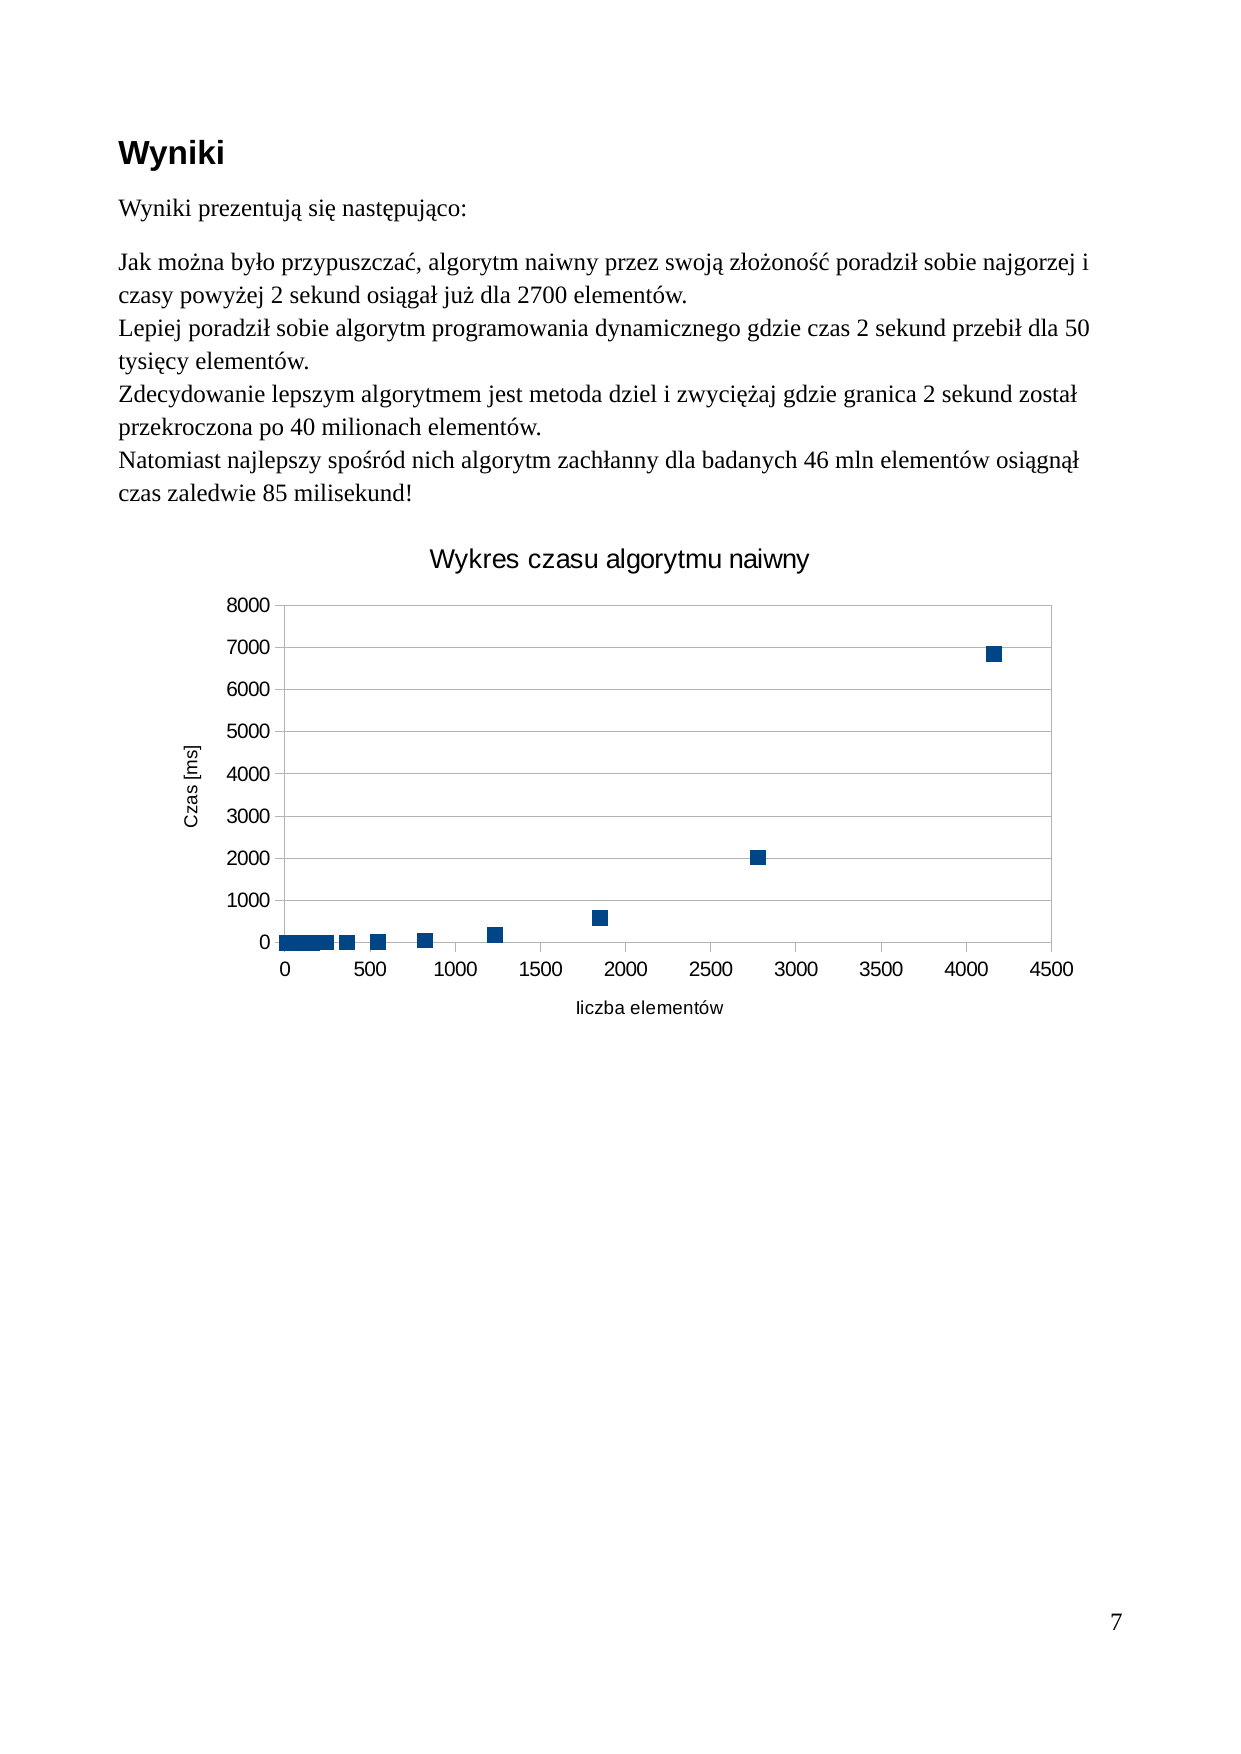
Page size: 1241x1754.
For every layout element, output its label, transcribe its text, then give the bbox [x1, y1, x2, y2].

text Jak można było przypuszczać, algorytm naiwny przez swoją złożoność poradził sobie najgorzej i czasy powyżej 2 sekund osiągał już dla 2700 elementów. Lepiej poradził sobie algorytm programowania dynamicznego gdzie czas 2 sekund przebił dla 50 tysięcy elementów. Zdecydowanie lepszym algorytmem jest metoda dziel i zwyciężaj gdzie granica 2 sekund został przekroczona po 40 milionach elementów. Natomiast najlepszy spośród nich algorytm zachłanny dla badanych 46 mln elementów osiągnął czas zaledwie 85 milisekund! [118, 247, 1122, 507]
text Wyniki prezentują się następująco: [118, 193, 1122, 222]
subtitle Wyniki [118, 133, 1122, 171]
